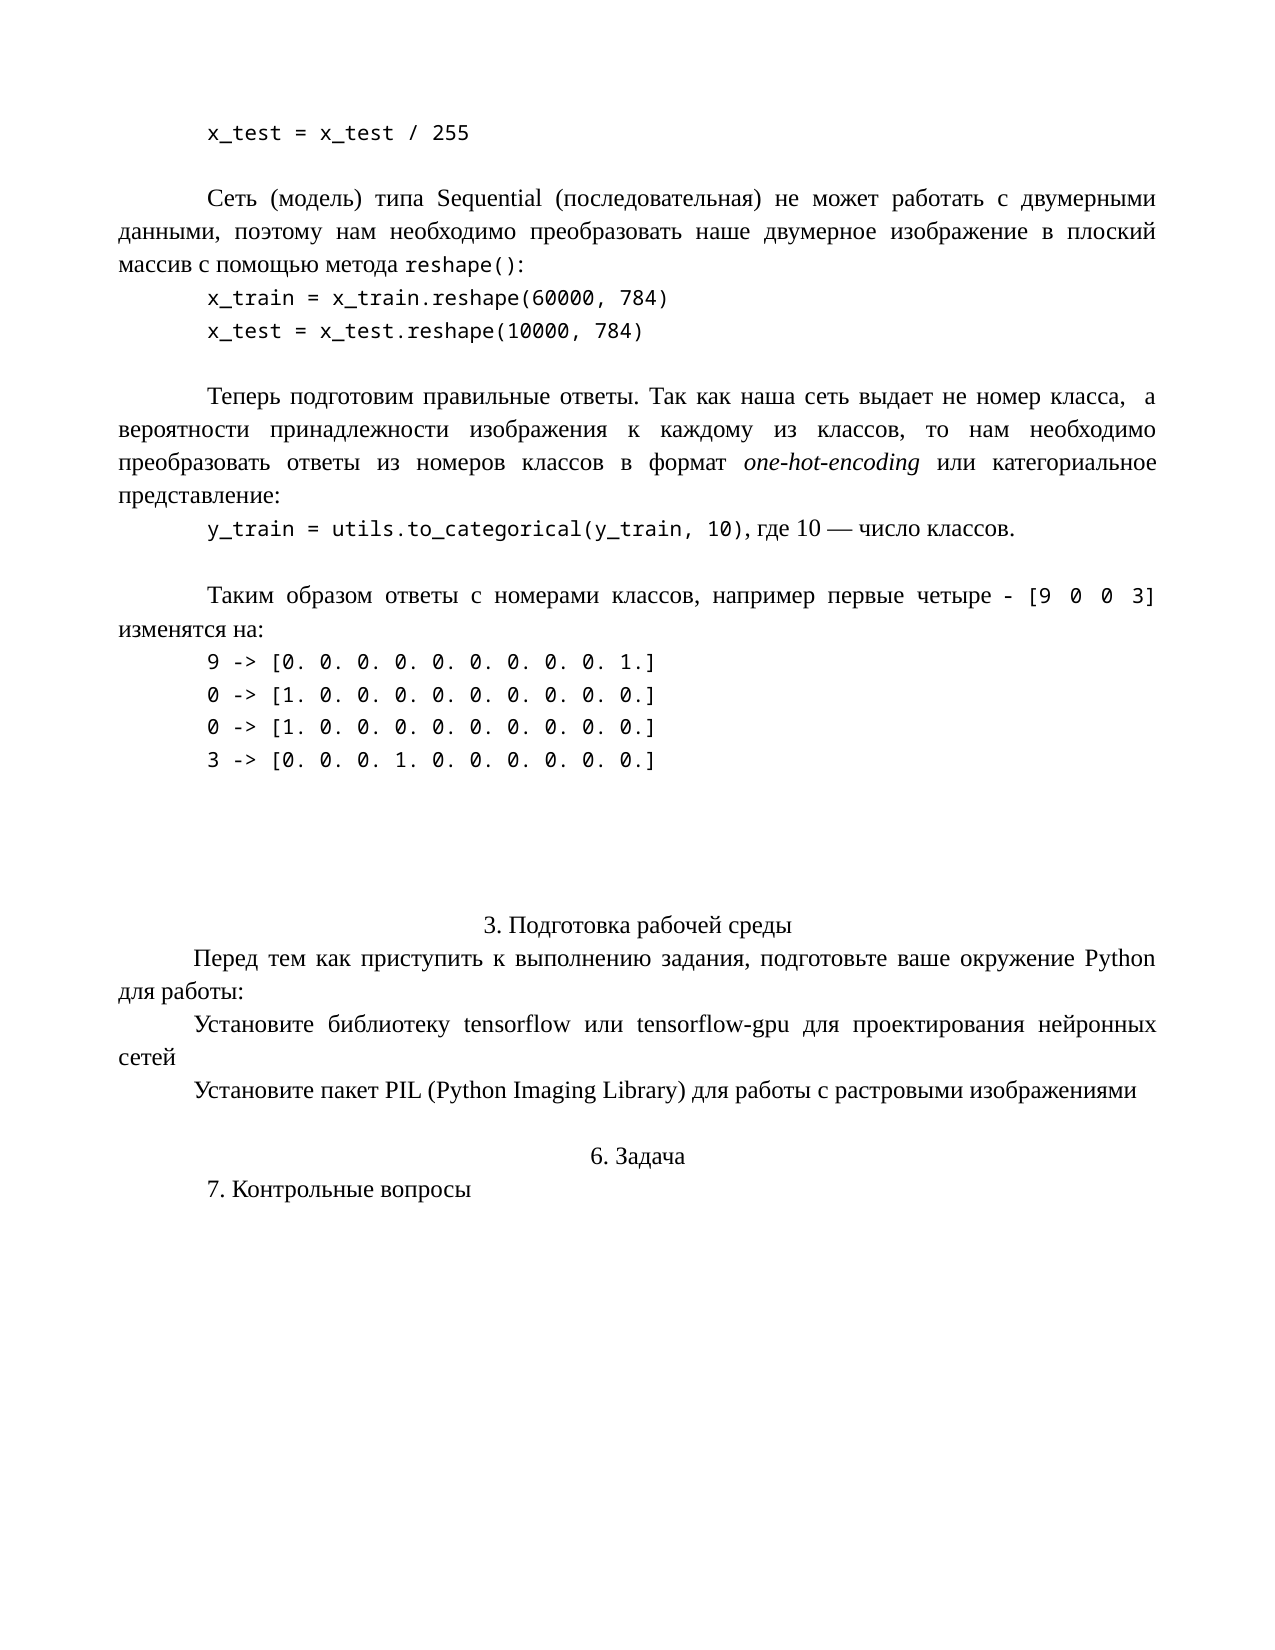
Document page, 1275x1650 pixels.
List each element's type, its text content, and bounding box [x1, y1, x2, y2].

text x_test = x_test / 255 [118, 118, 1157, 147]
text Перед тем как приступить к выполнению задания, подготовьте ваше окружение Python для работы: [118, 943, 1157, 1004]
text Теперь подготовим правильные ответы. Так как наша сеть выдает не номер класса, а вероятности принадлежности изображения к каждому из классов, то нам необходимо преобразовать ответы из номеров классов в формат one-hot-encoding или категориальное представление: [118, 381, 1157, 509]
text Сеть (модель) типа Sequential (последовательная) не может работать с двумерными данными, поэтому нам необходимо преобразовать наше двумерное изображение в плоский массив с помощью метода reshape(): [118, 183, 1157, 279]
text 3 -> [0. 0. 0. 1. 0. 0. 0. 0. 0. 0.] [118, 745, 1157, 773]
text Таким образом ответы с номерами классов, например первые четыре - [9 0 0 3] изменятся на: [118, 580, 1157, 643]
text 9 -> [0. 0. 0. 0. 0. 0. 0. 0. 0. 1.] [118, 647, 1157, 676]
list 3. Подготовка рабочей среды [118, 910, 1157, 938]
text 7. Контрольные вопросы [118, 1174, 1157, 1203]
text 0 -> [1. 0. 0. 0. 0. 0. 0. 0. 0. 0.] [118, 712, 1157, 741]
text x_train = x_train.reshape(60000, 784) [118, 283, 1157, 312]
text y_train = utils.to_categorical(y_train, 10), где 10 — число классов. [118, 513, 1157, 543]
list 6. Задача [118, 1141, 1157, 1169]
text 0 -> [1. 0. 0. 0. 0. 0. 0. 0. 0. 0.] [118, 680, 1157, 708]
text x_test = x_test.reshape(10000, 784) [118, 316, 1157, 344]
text Установите пакет PIL (Python Imaging Library) для работы с растровыми изображениями [118, 1075, 1157, 1103]
text Установите библиотеку tensorflow или tensorflow-gpu для проектирования нейронных сетей [118, 1009, 1157, 1071]
